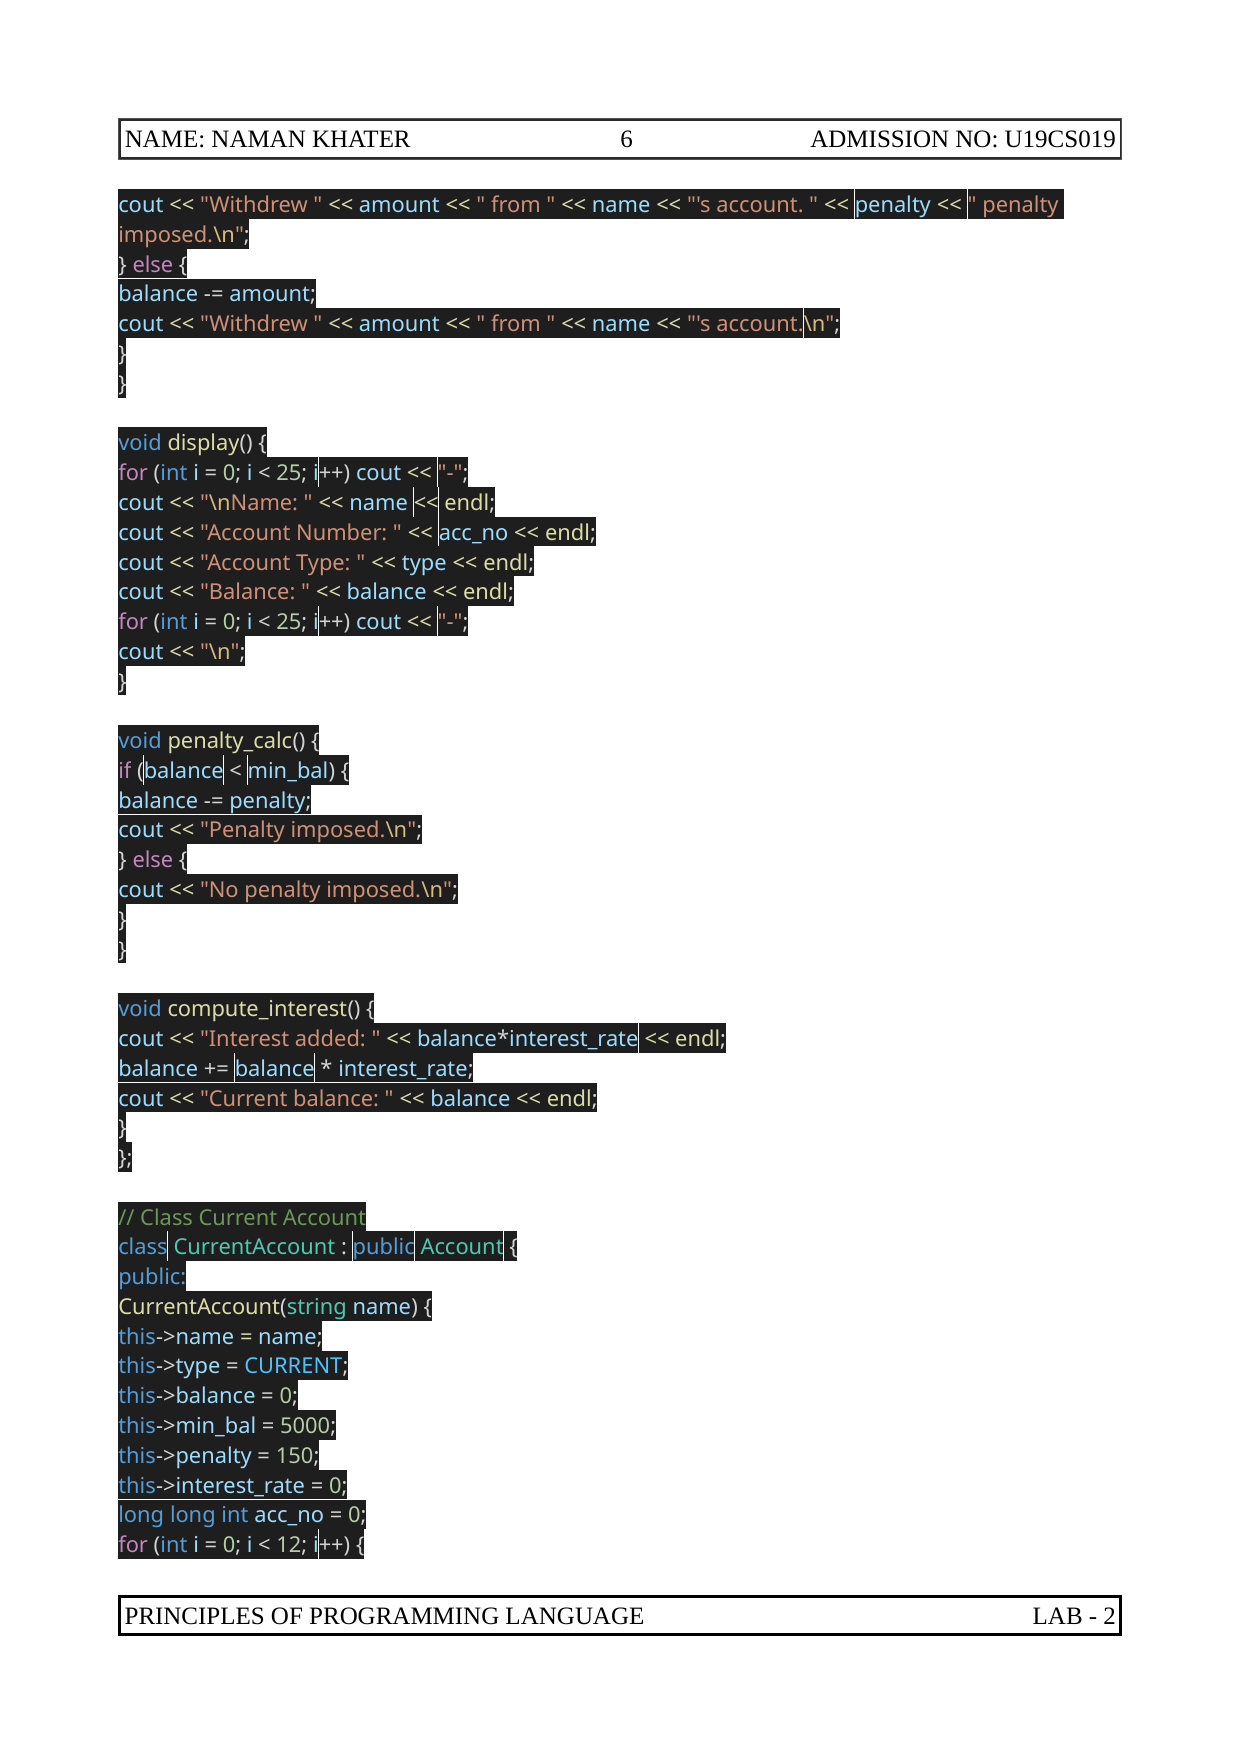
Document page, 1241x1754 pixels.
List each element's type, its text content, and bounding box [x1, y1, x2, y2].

text // Class Current Account [118, 1202, 1122, 1231]
text this->interest_rate = 0; [118, 1470, 1122, 1499]
text } else { [118, 844, 1122, 874]
text void compute_interest() { [118, 993, 1122, 1023]
text this->name = name; [118, 1321, 1122, 1351]
text CurrentAccount(string name) { [118, 1291, 1122, 1321]
text this->penalty = 150; [118, 1440, 1122, 1470]
text } [118, 934, 1122, 963]
text cout << "Current balance: " << balance << endl; [118, 1082, 1122, 1112]
text } [118, 666, 1122, 695]
text cout << "\nName: " << name << endl; [118, 487, 1122, 517]
text cout << "Withdrew " << amount << " from " << name << "'s account. " << penalty << " penalty imposed.\n"; [118, 189, 1122, 249]
text } else { [118, 249, 1122, 278]
text cout << "Account Number: " << acc_no << endl; [118, 517, 1122, 546]
text } [118, 904, 1122, 934]
text cout << "Interest added: " << balance*interest_rate << endl; [118, 1023, 1122, 1053]
text for (int i = 0; i < 12; i++) { [118, 1529, 1122, 1559]
text void display() { [118, 427, 1122, 457]
text for (int i = 0; i < 25; i++) cout << "-"; [118, 457, 1122, 487]
text this->min_bal = 5000; [118, 1410, 1122, 1440]
text balance -= amount; [118, 278, 1122, 308]
text } [118, 1112, 1122, 1142]
text public: [118, 1261, 1122, 1291]
text this->type = CURRENT; [118, 1351, 1122, 1380]
text cout << "Withdrew " << amount << " from " << name << "'s account.\n"; [118, 308, 1122, 338]
text cout << "Balance: " << balance << endl; [118, 576, 1122, 606]
text balance += balance * interest_rate; [118, 1053, 1122, 1082]
text cout << "\n"; [118, 636, 1122, 666]
text } [118, 338, 1122, 368]
text long long int acc_no = 0; [118, 1499, 1122, 1529]
text }; [118, 1142, 1122, 1172]
text cout << "Penalty imposed.\n"; [118, 814, 1122, 844]
text cout << "Account Type: " << type << endl; [118, 546, 1122, 576]
text void penalty_calc() { [118, 725, 1122, 755]
text cout << "No penalty imposed.\n"; [118, 874, 1122, 904]
text balance -= penalty; [118, 785, 1122, 814]
text if (balance < min_bal) { [118, 755, 1122, 785]
text } [118, 368, 1122, 398]
text for (int i = 0; i < 25; i++) cout << "-"; [118, 606, 1122, 636]
text this->balance = 0; [118, 1380, 1122, 1410]
text class CurrentAccount : public Account { [118, 1231, 1122, 1261]
